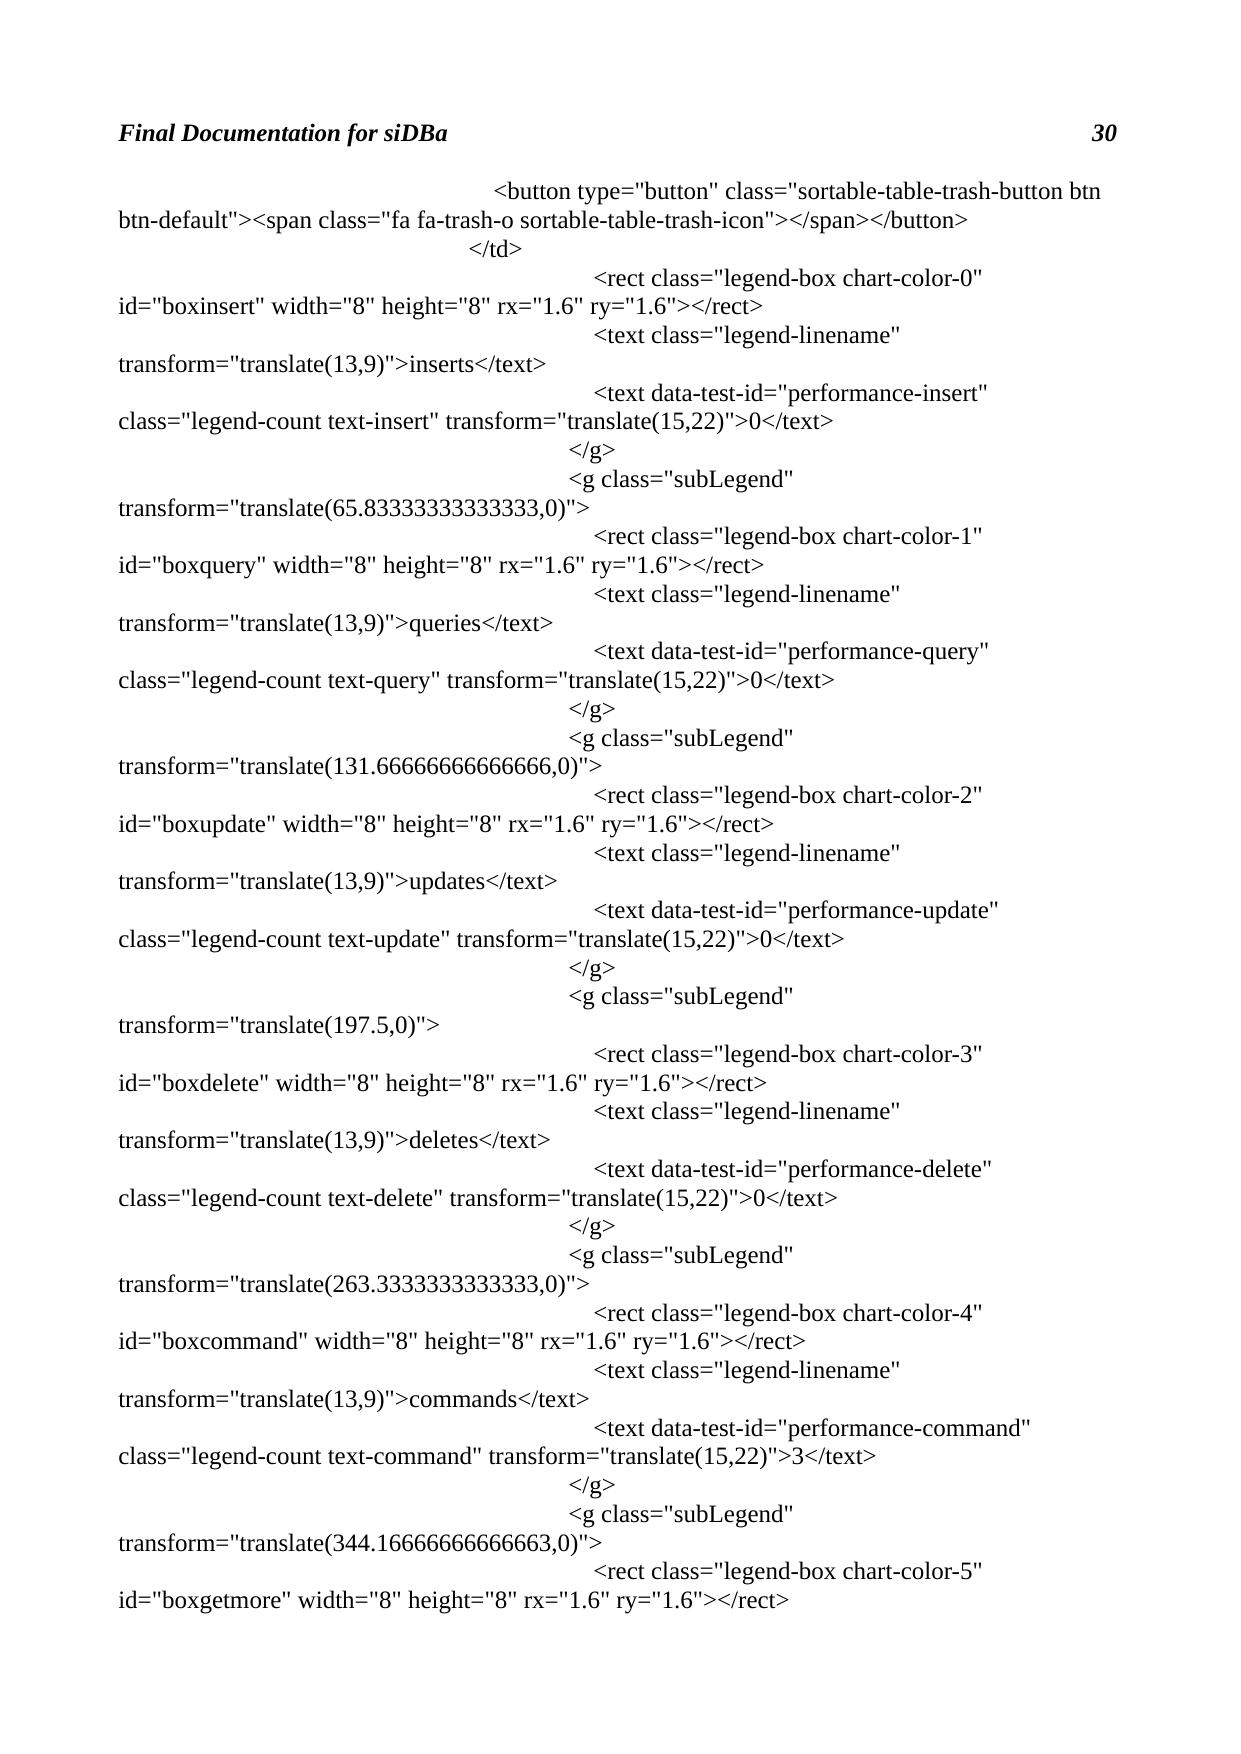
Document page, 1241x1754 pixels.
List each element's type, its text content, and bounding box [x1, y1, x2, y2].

text <text data-test-id="performance-command" class="legend-count text-command" transform="translate(15,22)">3</text> [118, 1413, 1122, 1470]
text <rect class="legend-box chart-color-3" id="boxdelete" width="8" height="8" rx="1.6" ry="1.6"></rect> [118, 1039, 1122, 1096]
text <g class="subLegend" transform="translate(65.83333333333333,0)"> [118, 464, 1122, 521]
text </g> [118, 1211, 1122, 1240]
text <g class="subLegend" transform="translate(344.16666666666663,0)"> [118, 1499, 1122, 1556]
text <text data-test-id="performance-update" class="legend-count text-update" transform="translate(15,22)">0</text> [118, 895, 1122, 953]
text <text class="legend-linename" transform="translate(13,9)">commands</text> [118, 1355, 1122, 1413]
text <rect class="legend-box chart-color-1" id="boxquery" width="8" height="8" rx="1.6" ry="1.6"></rect> [118, 521, 1122, 579]
text </td> [118, 234, 1122, 263]
text <g class="subLegend" transform="translate(263.3333333333333,0)"> [118, 1240, 1122, 1298]
text <rect class="legend-box chart-color-4" id="boxcommand" width="8" height="8" rx="1.6" ry="1.6"></rect> [118, 1298, 1122, 1355]
text <text data-test-id="performance-query" class="legend-count text-query" transform="translate(15,22)">0</text> [118, 636, 1122, 694]
text <rect class="legend-box chart-color-0" id="boxinsert" width="8" height="8" rx="1.6" ry="1.6"></rect> [118, 263, 1122, 320]
text <text class="legend-linename" transform="translate(13,9)">queries</text> [118, 579, 1122, 636]
text </g> [118, 435, 1122, 464]
text <text class="legend-linename" transform="translate(13,9)">deletes</text> [118, 1096, 1122, 1154]
text <text data-test-id="performance-delete" class="legend-count text-delete" transform="translate(15,22)">0</text> [118, 1154, 1122, 1211]
text <text data-test-id="performance-insert" class="legend-count text-insert" transform="translate(15,22)">0</text> [118, 378, 1122, 435]
text </g> [118, 694, 1122, 723]
text <button type="button" class="sortable-table-trash-button btn btn-default"><span class="fa fa-trash-o sortable-table-trash-icon"></span></button> [118, 176, 1122, 234]
text <g class="subLegend" transform="translate(131.66666666666666,0)"> [118, 723, 1122, 780]
text <rect class="legend-box chart-color-5" id="boxgetmore" width="8" height="8" rx="1.6" ry="1.6"></rect> [118, 1556, 1122, 1614]
text <g class="subLegend" transform="translate(197.5,0)"> [118, 981, 1122, 1039]
text <text class="legend-linename" transform="translate(13,9)">inserts</text> [118, 320, 1122, 378]
text <rect class="legend-box chart-color-2" id="boxupdate" width="8" height="8" rx="1.6" ry="1.6"></rect> [118, 780, 1122, 838]
text </g> [118, 1470, 1122, 1499]
text <text class="legend-linename" transform="translate(13,9)">updates</text> [118, 838, 1122, 895]
text </g> [118, 953, 1122, 981]
